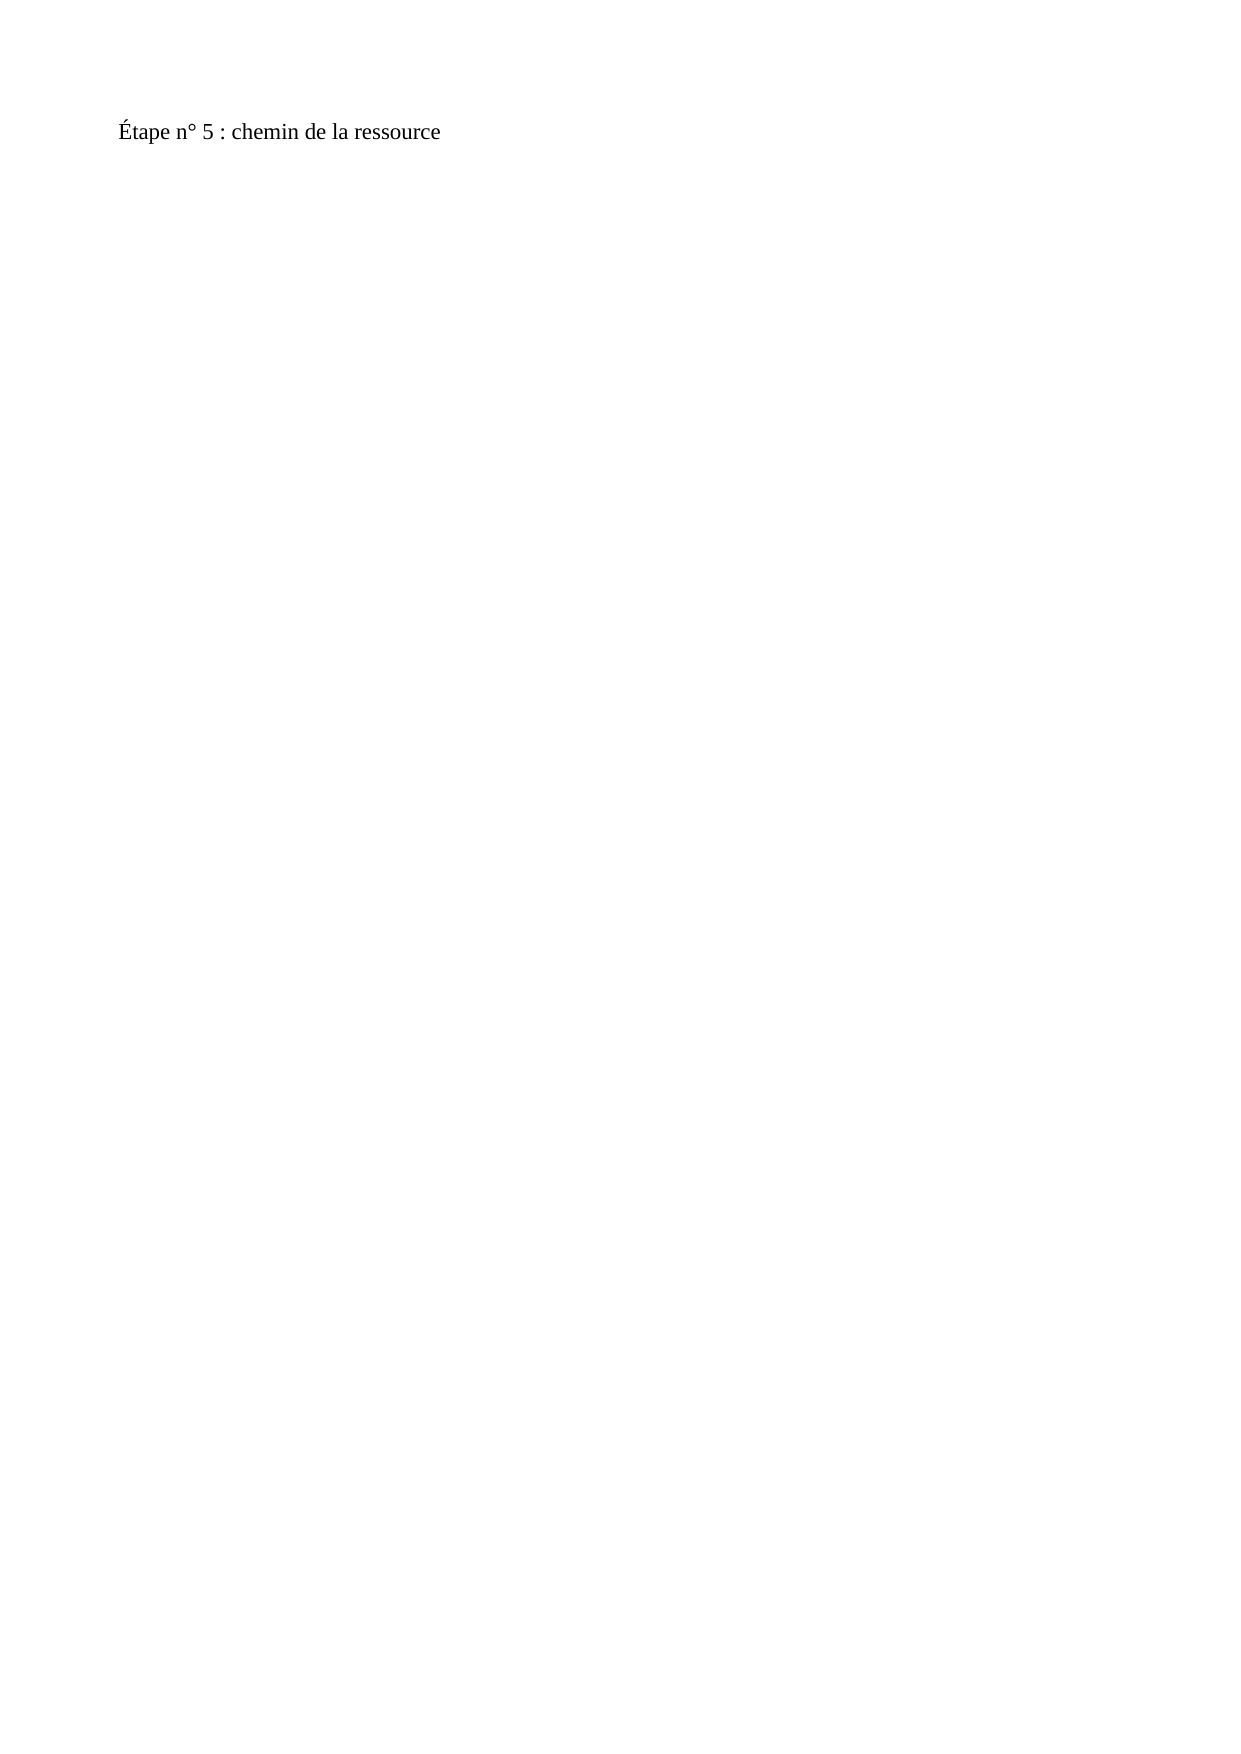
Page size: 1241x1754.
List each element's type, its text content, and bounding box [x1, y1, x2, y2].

text Étape n° 5 : chemin de la ressource [118, 118, 1122, 144]
